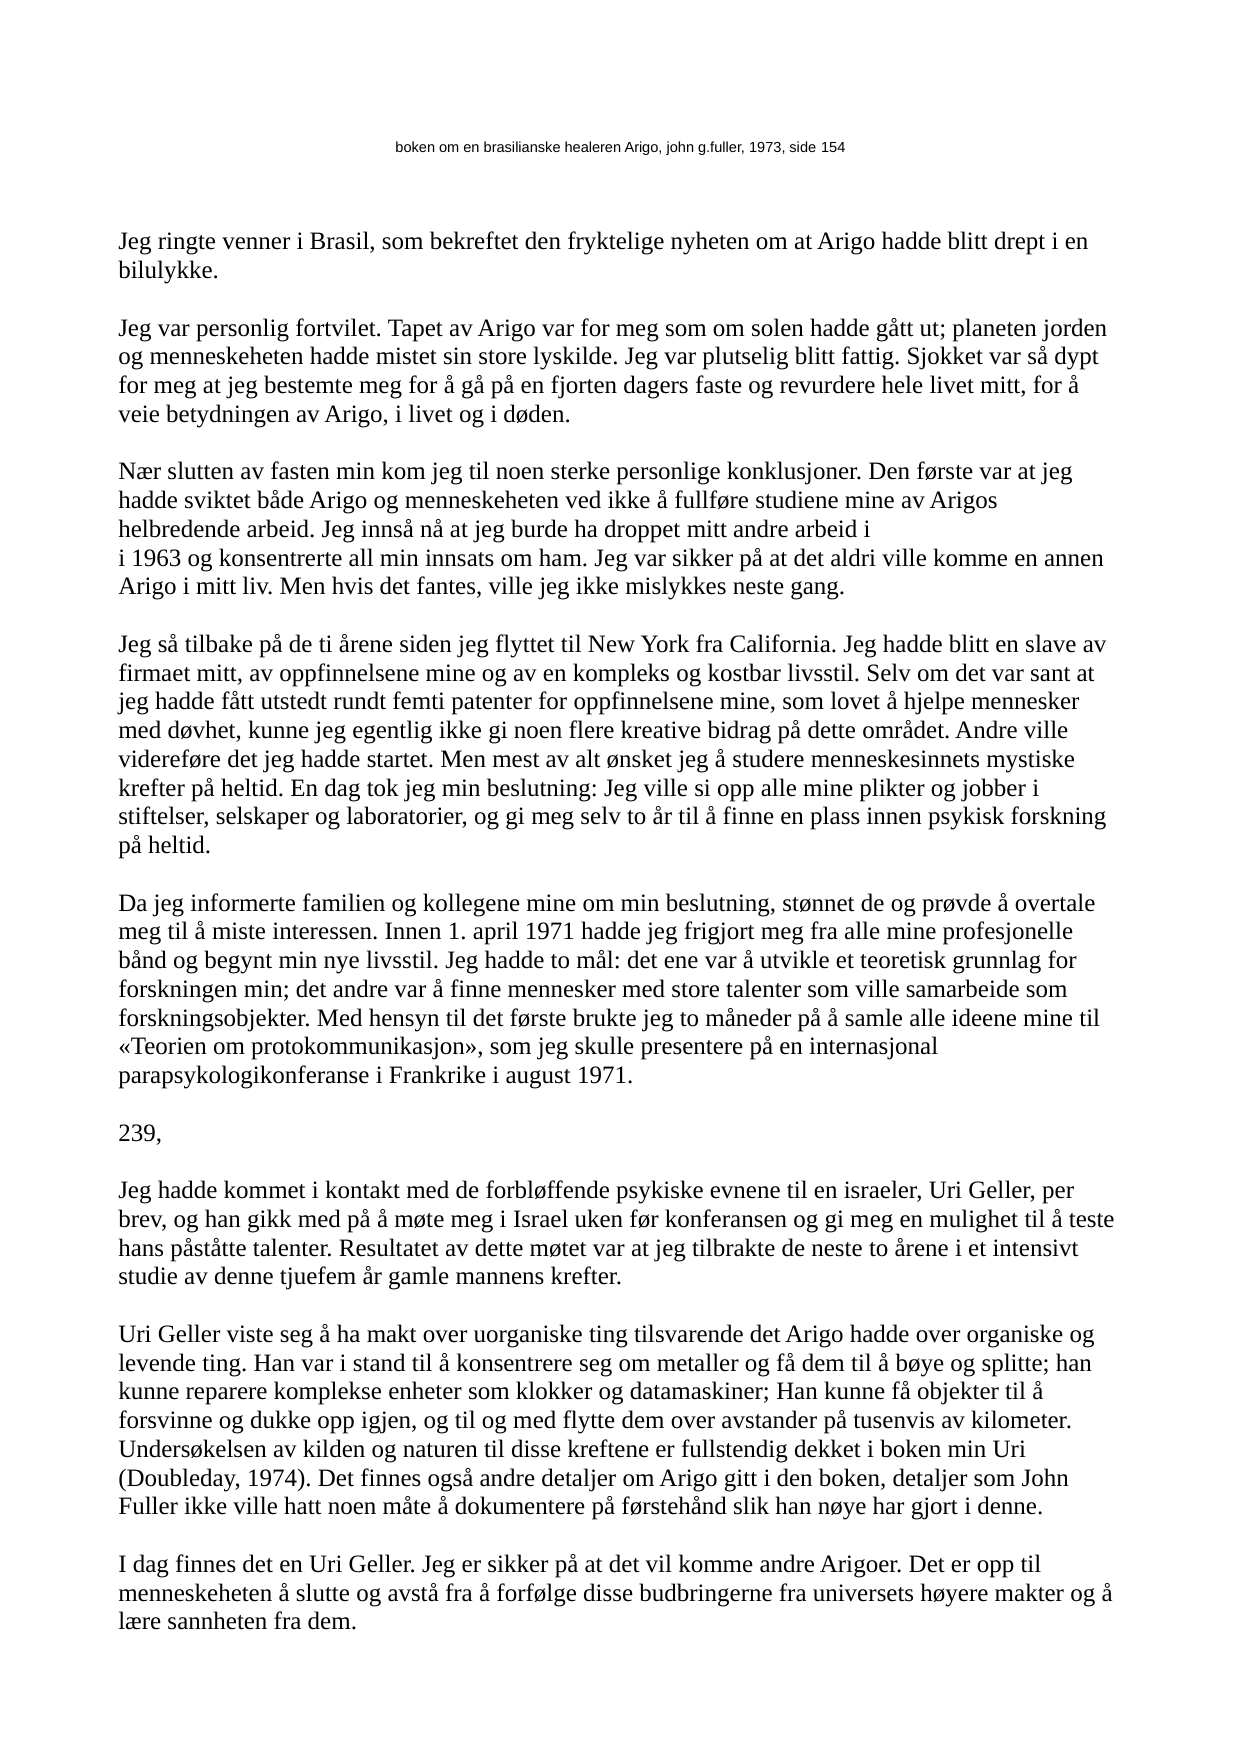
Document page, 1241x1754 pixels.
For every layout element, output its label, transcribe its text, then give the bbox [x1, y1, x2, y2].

text Nær slutten av fasten min kom jeg til noen sterke personlige konklusjoner. Den første var at jeg hadde sviktet både Arigo og menneskeheten ved ikke å fullføre studiene mine av Arigos helbredende arbeid. Jeg innså nå at jeg burde ha droppet mitt andre arbeid i [118, 456, 1122, 543]
text i 1963 og konsentrerte all min innsats om ham. Jeg var sikker på at det aldri ville komme en annen Arigo i mitt liv. Men hvis det fantes, ville jeg ikke mislykkes neste gang. [118, 543, 1122, 600]
text Jeg var personlig fortvilet. Tapet av Arigo var for meg som om solen hadde gått ut; planeten jorden og menneskeheten hadde mistet sin store lyskilde. Jeg var plutselig blitt fattig. Sjokket var så dypt for meg at jeg bestemte meg for å gå på en fjorten dagers faste og revurdere hele livet mitt, for å veie betydningen av Arigo, i livet og i døden. [118, 313, 1122, 428]
text I dag finnes det en Uri Geller. Jeg er sikker på at det vil komme andre Arigoer. Det er opp til menneskeheten å slutte og avstå fra å forfølge disse budbringerne fra universets høyere makter og å lære sannheten fra dem. [118, 1549, 1122, 1635]
text Da jeg informerte familien og kollegene mine om min beslutning, stønnet de og prøvde å overtale meg til å miste interessen. Innen 1. april 1971 hadde jeg frigjort meg fra alle mine profesjonelle bånd og begynt min nye livsstil. Jeg hadde to mål: det ene var å utvikle et teoretisk grunnlag for forskningen min; det andre var å finne mennesker med store talenter som ville samarbeide som forskningsobjekter. Med hensyn til det første brukte jeg to måneder på å samle alle ideene mine til «Teorien om protokommunikasjon», som jeg skulle presentere på en internasjonal parapsykologikonferanse i Frankrike i august 1971. [118, 888, 1122, 1089]
text Jeg så tilbake på de ti årene siden jeg flyttet til New York fra California. Jeg hadde blitt en slave av firmaet mitt, av oppfinnelsene mine og av en kompleks og kostbar livsstil. Selv om det var sant at jeg hadde fått utstedt rundt femti patenter for oppfinnelsene mine, som lovet å hjelpe mennesker med døvhet, kunne jeg egentlig ikke gi noen flere kreative bidrag på dette området. Andre ville videreføre det jeg hadde startet. Men mest av alt ønsket jeg å studere menneskesinnets mystiske krefter på heltid. En dag tok jeg min beslutning: Jeg ville si opp alle mine plikter og jobber i stiftelser, selskaper og laboratorier, og gi meg selv to år til å finne en plass innen psykisk forskning på heltid. [118, 629, 1122, 859]
text Jeg hadde kommet i kontakt med de forbløffende psykiske evnene til en israeler, Uri Geller, per brev, og han gikk med på å møte meg i Israel uken før konferansen og gi meg en mulighet til å teste hans påståtte talenter. Resultatet av dette møtet var at jeg tilbrakte de neste to årene i et intensivt studie av denne tjuefem år gamle mannens krefter. [118, 1175, 1122, 1290]
text Jeg ringte venner i Brasil, som bekreftet den fryktelige nyheten om at Arigo hadde blitt drept i en bilulykke. [118, 226, 1122, 284]
text Uri Geller viste seg å ha makt over uorganiske ting tilsvarende det Arigo hadde over organiske og levende ting. Han var i stand til å konsentrere seg om metaller og få dem til å bøye og splitte; han kunne reparere komplekse enheter som klokker og datamaskiner; Han kunne få objekter til å forsvinne og dukke opp igjen, og til og med flytte dem over avstander på tusenvis av kilometer. Undersøkelsen av kilden og naturen til disse kreftene er fullstendig dekket i boken min Uri (Doubleday, 1974). Det finnes også andre detaljer om Arigo gitt i den boken, detaljer som John Fuller ikke ville hatt noen måte å dokumentere på førstehånd slik han nøye har gjort i denne. [118, 1319, 1122, 1520]
text 239, [118, 1118, 1122, 1146]
